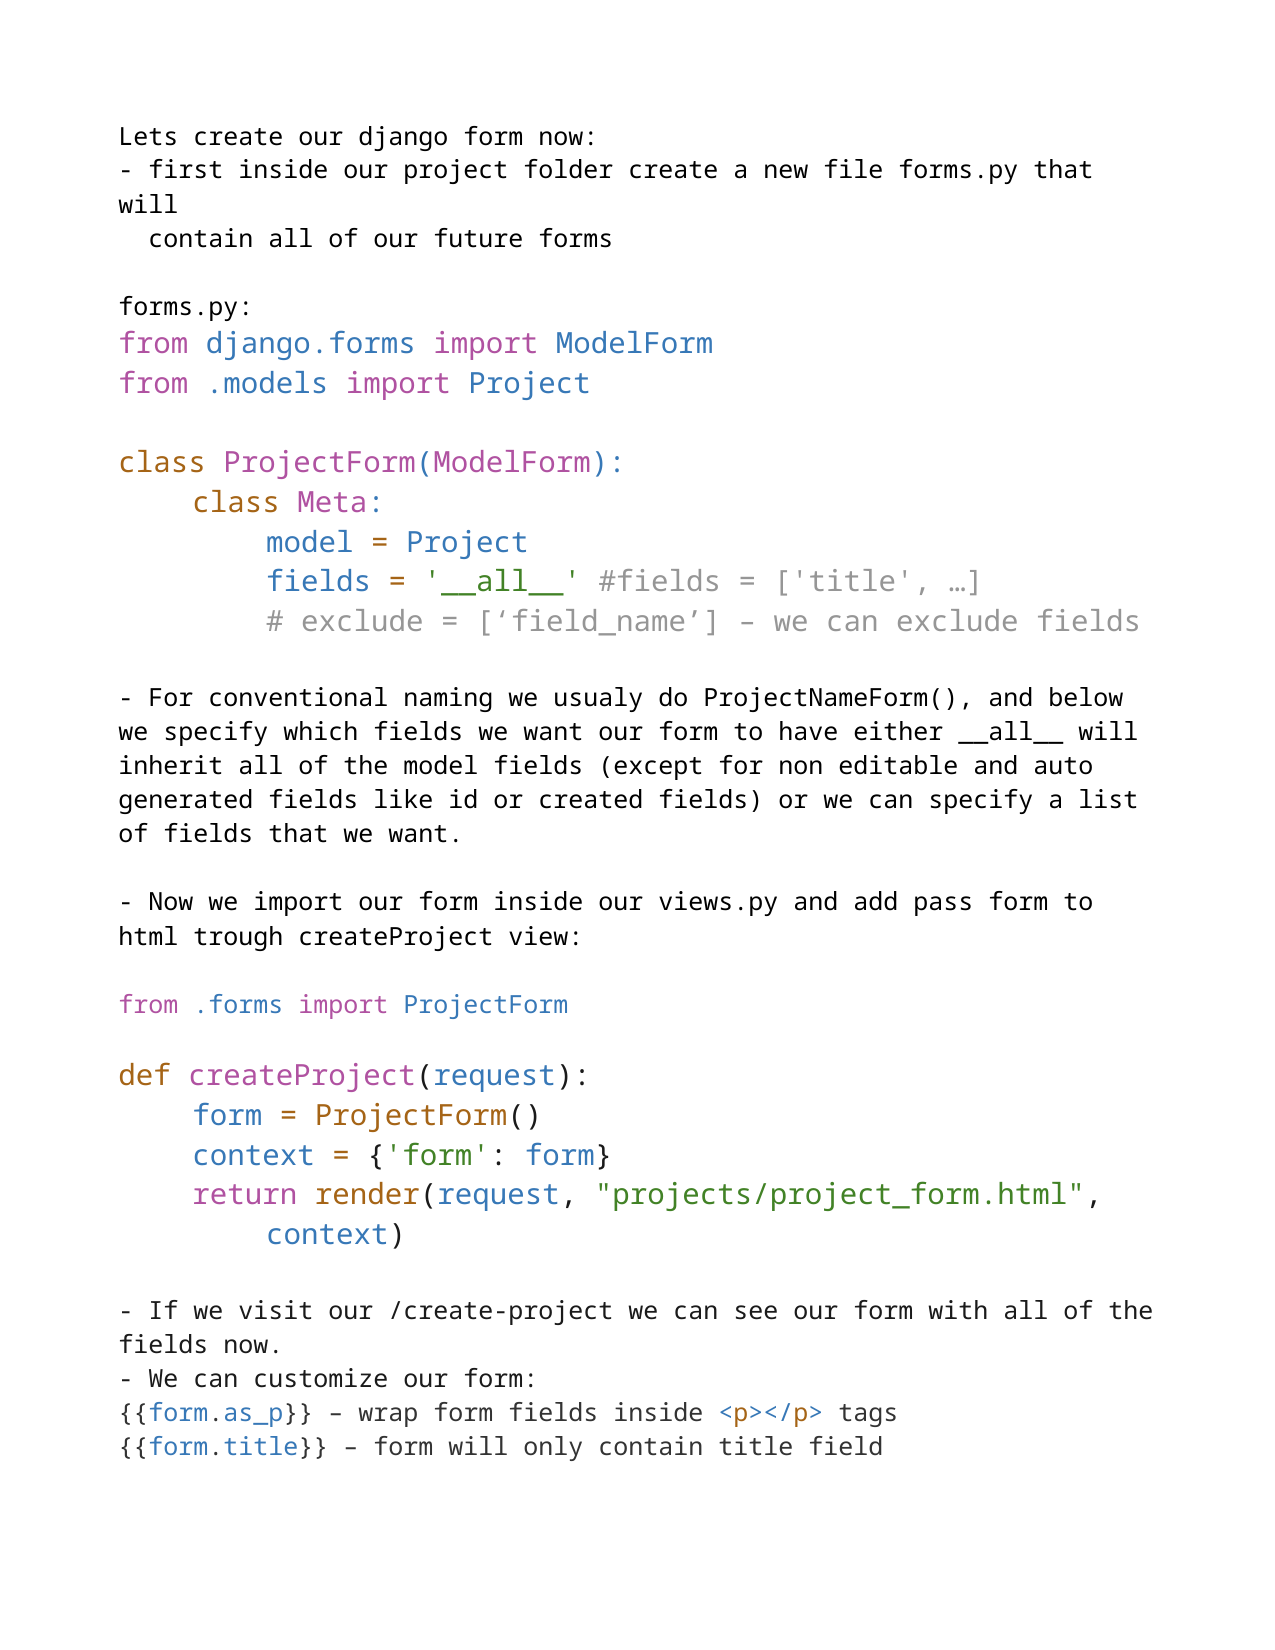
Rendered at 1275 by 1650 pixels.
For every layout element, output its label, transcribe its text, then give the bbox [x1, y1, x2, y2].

text - Now we import our form inside our views.py and add pass form to html trough createProject view: [118, 884, 1157, 952]
text fields = '__all__' #fields = ['title', …] [118, 561, 1157, 600]
text model = Project [118, 521, 1157, 561]
text from django.forms import ModelForm [118, 322, 1157, 362]
text return render(request, "projects/project_form.html", context) [118, 1173, 1157, 1253]
text class Meta: [118, 481, 1157, 521]
text from .forms import ProjectForm [118, 986, 1157, 1020]
text forms.py: [118, 288, 1157, 322]
text form = ProjectForm() [118, 1094, 1157, 1134]
text context = {'form': form} [118, 1134, 1157, 1173]
text {{form.title}} – form will only contain title field [118, 1429, 1157, 1463]
text contain all of our future forms [118, 220, 1157, 288]
text - If we visit our /create-project we can see our form with all of the fields now. [118, 1292, 1157, 1361]
text - We can customize our form: [118, 1361, 1157, 1395]
text - For conventional naming we usualy do ProjectNameForm(), and below we specify which fields we want our form to have either __all__ will inherit all of the model fields (except for non editable and auto generated fields like id or created fields) or we can specify a list of fields that we want. [118, 680, 1157, 850]
text from .models import Project [118, 362, 1157, 402]
text # exclude = [‘field_name’] – we can exclude fields [118, 600, 1157, 640]
text {{form.as_p}} – wrap form fields inside <p></p> tags [118, 1395, 1157, 1429]
text class ProjectForm(ModelForm): [118, 442, 1157, 481]
text - first inside our project folder create a new file forms.py that will [118, 152, 1157, 220]
text def createProject(request): [118, 1054, 1157, 1094]
text Lets create our django form now: [118, 118, 1157, 152]
